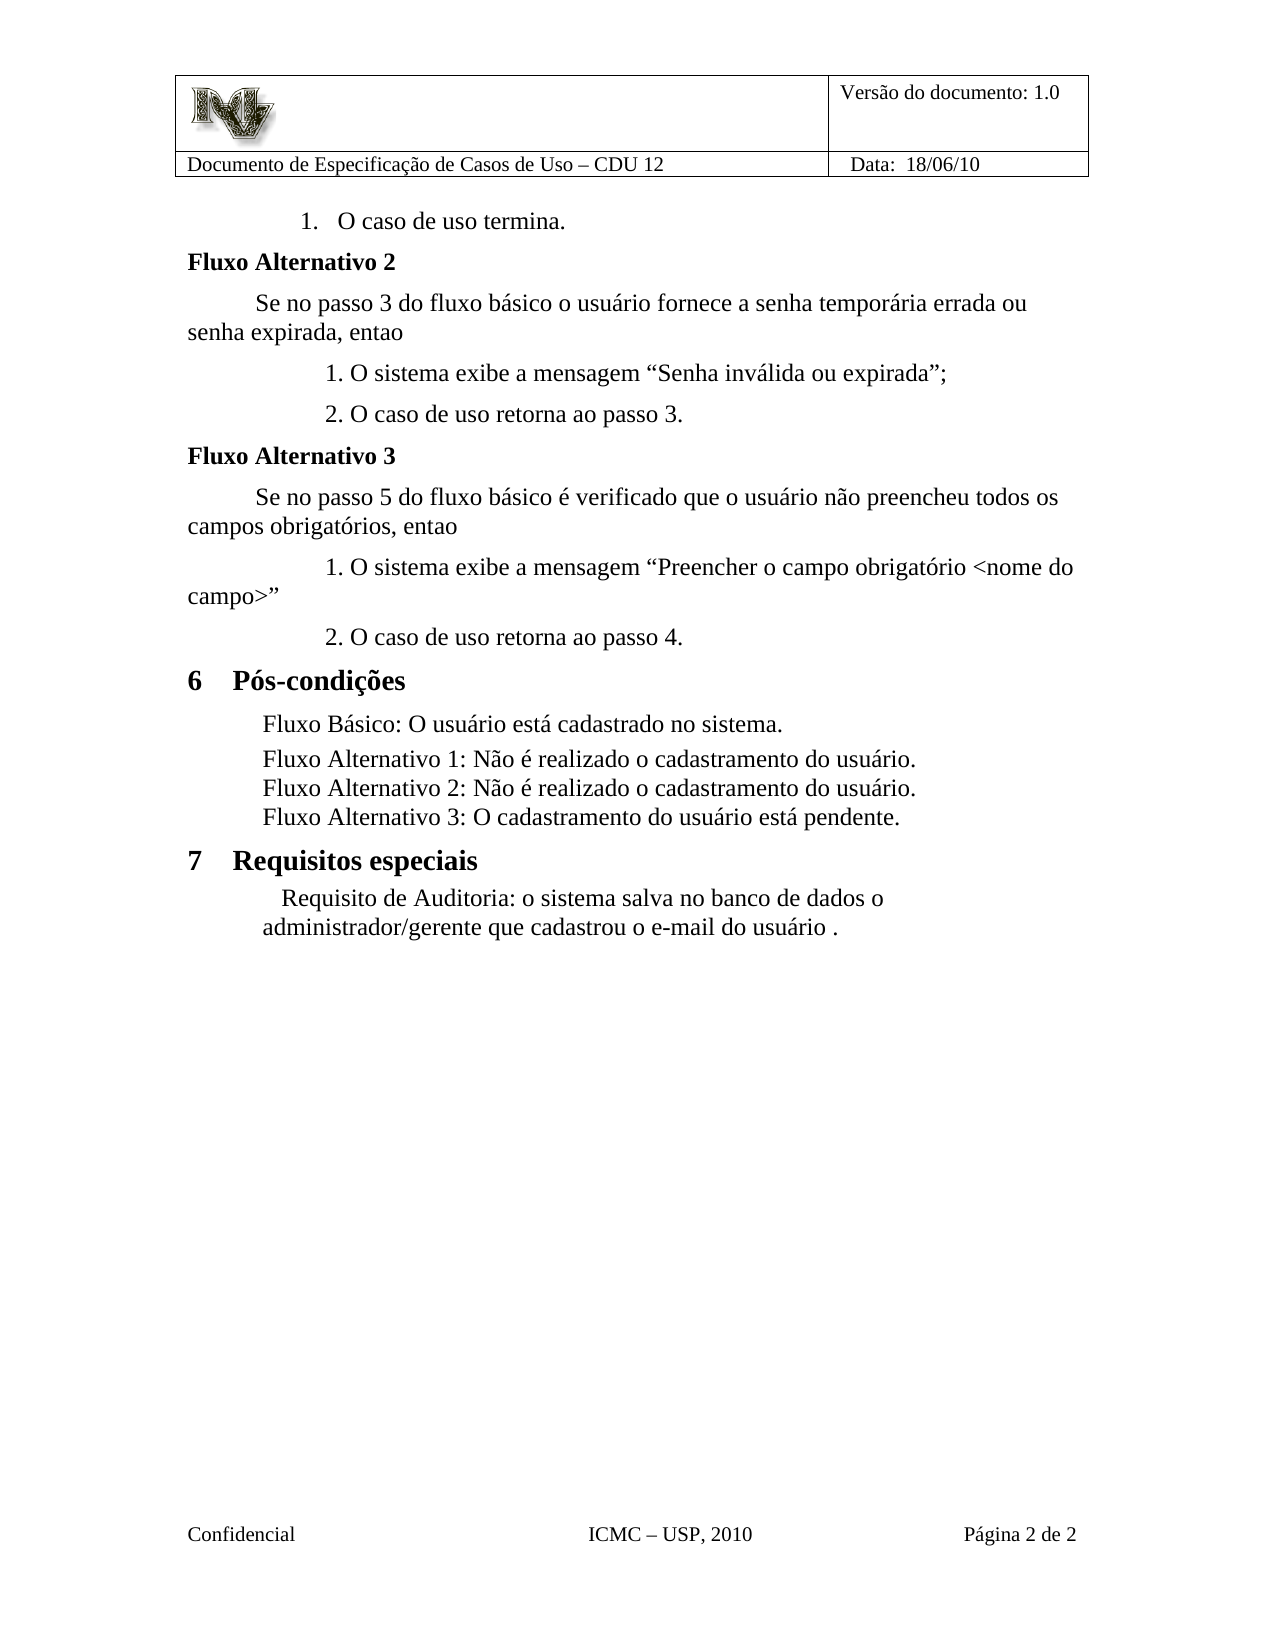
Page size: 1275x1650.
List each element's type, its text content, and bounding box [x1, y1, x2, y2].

list 2. O caso de uso retorna ao passo 3. [187, 399, 1087, 428]
list O caso de uso termina. [300, 206, 1087, 234]
subtitle Fluxo Básico: O usuário está cadastrado no sistema. [187, 709, 1087, 738]
list 2. O caso de uso retorna ao passo 4. [187, 622, 1087, 651]
subtitle Pós-condições [187, 663, 1087, 697]
list Se no passo 5 do fluxo básico é verificado que o usuário não preencheu todos os campos obrigatórios, entao [187, 482, 1087, 539]
list Se no passo 3 do fluxo básico o usuário fornece a senha temporária errada ou senha expirada, entao [187, 288, 1087, 346]
picture [186, 76, 277, 151]
subtitle Requisitos especiais [187, 843, 1087, 877]
list 1. O sistema exibe a mensagem “Preencher o campo obrigatório <nome do campo>” [187, 552, 1087, 609]
text Fluxo Alternativo 2: Não é realizado o cadastramento do usuário. [187, 773, 1087, 802]
list Fluxo Alternativo 2 [187, 247, 1087, 276]
text Fluxo Alternativo 3: O cadastramento do usuário está pendente. [187, 802, 1087, 831]
text Requisito de Auditoria: o sistema salva no banco de dados o administrador/gerente que cadastrou o e-mail do usuário . [262, 883, 1087, 940]
list Fluxo Alternativo 3 [187, 441, 1087, 469]
text Fluxo Alternativo 1: Não é realizado o cadastramento do usuário. [187, 744, 1087, 773]
list 1. O sistema exibe a mensagem “Senha inválida ou expirada”; [187, 358, 1087, 387]
